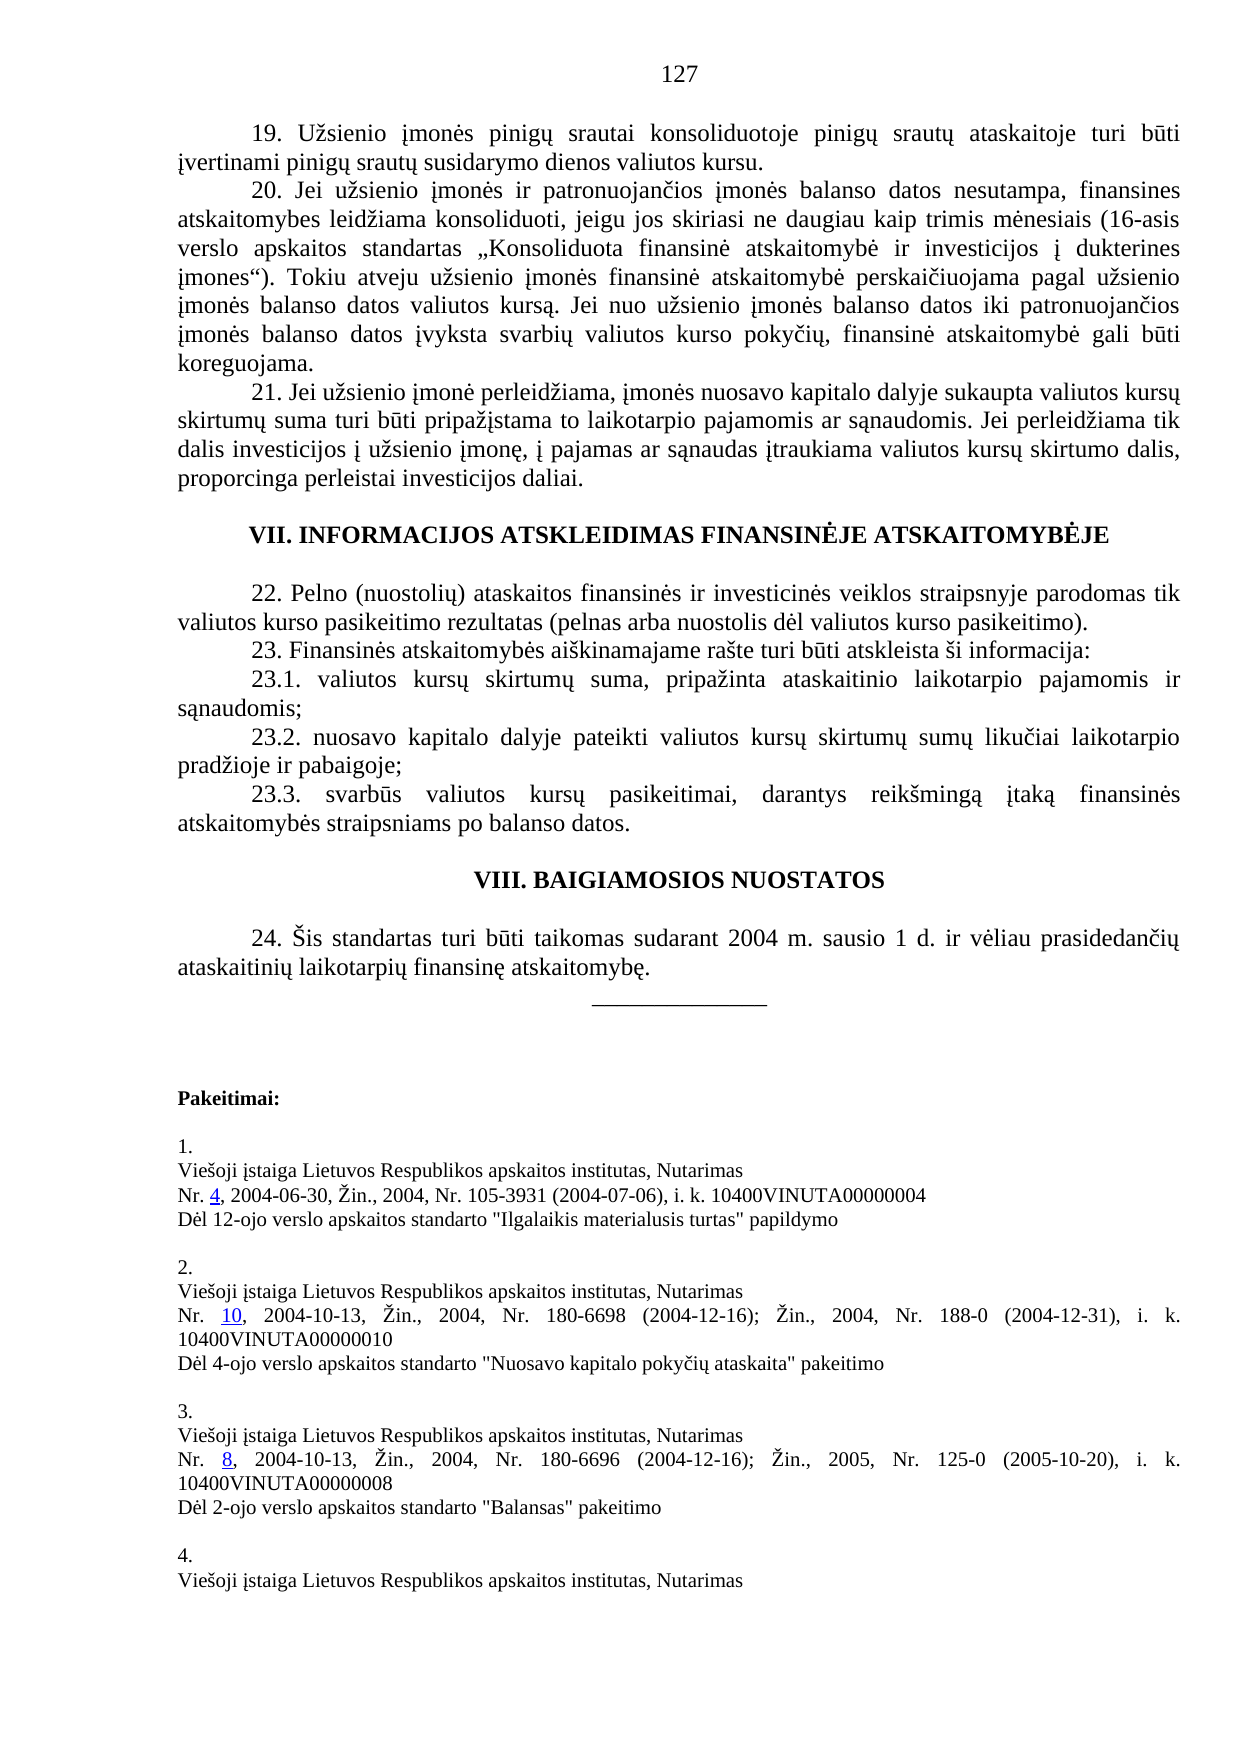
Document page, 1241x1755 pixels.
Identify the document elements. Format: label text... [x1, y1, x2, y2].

text Viešoji įstaiga Lietuvos Respublikos apskaitos institutas, Nutarimas [177, 1279, 1181, 1303]
text 3. [177, 1399, 1181, 1423]
text Dėl 2-ojo verslo apskaitos standarto "Balansas" pakeitimo [177, 1495, 1181, 1519]
text Viešoji įstaiga Lietuvos Respublikos apskaitos institutas, Nutarimas [177, 1423, 1181, 1447]
text 21. Jei užsienio įmonė perleidžiama, įmonės nuosavo kapitalo dalyje sukaupta valiutos kursų skirtumų suma turi būti pripažįstama to laikotarpio pajamomis ar sąnaudomis. Jei perleidžiama tik dalis investicijos į užsienio įmonę, į pajamas ar sąnaudas įtraukiama valiutos kursų skirtumo dalis, proporcinga perleistai investicijos daliai. [177, 377, 1181, 492]
text Viešoji įstaiga Lietuvos Respublikos apskaitos institutas, Nutarimas [177, 1567, 1181, 1592]
text Nr. 8, 2004-10-13, Žin., 2004, Nr. 180-6696 (2004-12-16); Žin., 2005, Nr. 125-0 (2005-10-20), i. k. 10400VINUTA00000008 [177, 1447, 1181, 1495]
text 2. [177, 1255, 1181, 1279]
text 23.1. valiutos kursų skirtumų suma, pripažinta ataskaitinio laikotarpio pajamomis ir sąnaudomis; [177, 664, 1181, 722]
text 24. Šis standartas turi būti taikomas sudarant 2004 m. sausio 1 d. ir vėliau prasidedančių ataskaitinių laikotarpių finansinę atskaitomybę. [177, 923, 1181, 981]
text 1. [177, 1134, 1181, 1158]
text 23. Finansinės atskaitomybės aiškinamajame rašte turi būti atskleista ši informacija: [177, 636, 1181, 664]
text Dėl 4-ojo verslo apskaitos standarto "Nuosavo kapitalo pokyčių ataskaita" pakeitimo [177, 1351, 1181, 1375]
text 23.3. svarbūs valiutos kursų pasikeitimai, darantys reikšmingą įtaką finansinės atskaitomybės straipsniams po balanso datos. [177, 779, 1181, 837]
text Viešoji įstaiga Lietuvos Respublikos apskaitos institutas, Nutarimas [177, 1158, 1181, 1182]
text 4. [177, 1543, 1181, 1567]
text Pakeitimai: [177, 1086, 1181, 1110]
text 22. Pelno (nuostolių) ataskaitos finansinės ir investicinės veiklos straipsnyje parodomas tik valiutos kurso pasikeitimo rezultatas (pelnas arba nuostolis dėl valiutos kurso pasikeitimo). [177, 578, 1181, 636]
text Nr. 10, 2004-10-13, Žin., 2004, Nr. 180-6698 (2004-12-16); Žin., 2004, Nr. 188-0 (2004-12-31), i. k. 10400VINUTA00000010 [177, 1303, 1181, 1351]
text Dėl 12-ojo verslo apskaitos standarto "Ilgalaikis materialusis turtas" papildymo [177, 1207, 1181, 1231]
text 19. Užsienio įmonės pinigų srautai konsoliduotoje pinigų srautų ataskaitoje turi būti įvertinami pinigų srautų susidarymo dienos valiutos kursu. [177, 118, 1181, 176]
text VII. INFORMACIJOS ATSKLEIDIMAS FINANSINĖJE ATSKAITOMYBĖJE [177, 521, 1181, 549]
text Nr. 4, 2004-06-30, Žin., 2004, Nr. 105-3931 (2004-07-06), i. k. 10400VINUTA00000004 [177, 1182, 1181, 1207]
text ______________ [177, 981, 1181, 1009]
text 20. Jei užsienio įmonės ir patronuojančios įmonės balanso datos nesutampa, finansines atskaitomybes leidžiama konsoliduoti, jeigu jos skiriasi ne daugiau kaip trimis mėnesiais (16-asis verslo apskaitos standartas „Konsoliduota finansinė atskaitomybė ir investicijos į dukterines įmones“). Tokiu atveju užsienio įmonės finansinė atskaitomybė perskaičiuojama pagal užsienio įmonės balanso datos valiutos kursą. Jei nuo užsienio įmonės balanso datos iki patronuojančios įmonės balanso datos įvyksta svarbių valiutos kurso pokyčių, finansinė atskaitomybė gali būti koreguojama. [177, 176, 1181, 377]
text 23.2. nuosavo kapitalo dalyje pateikti valiutos kursų skirtumų sumų likučiai laikotarpio pradžioje ir pabaigoje; [177, 722, 1181, 779]
text VIII. BAIGIAMOSIOS NUOSTATOS [177, 866, 1181, 894]
